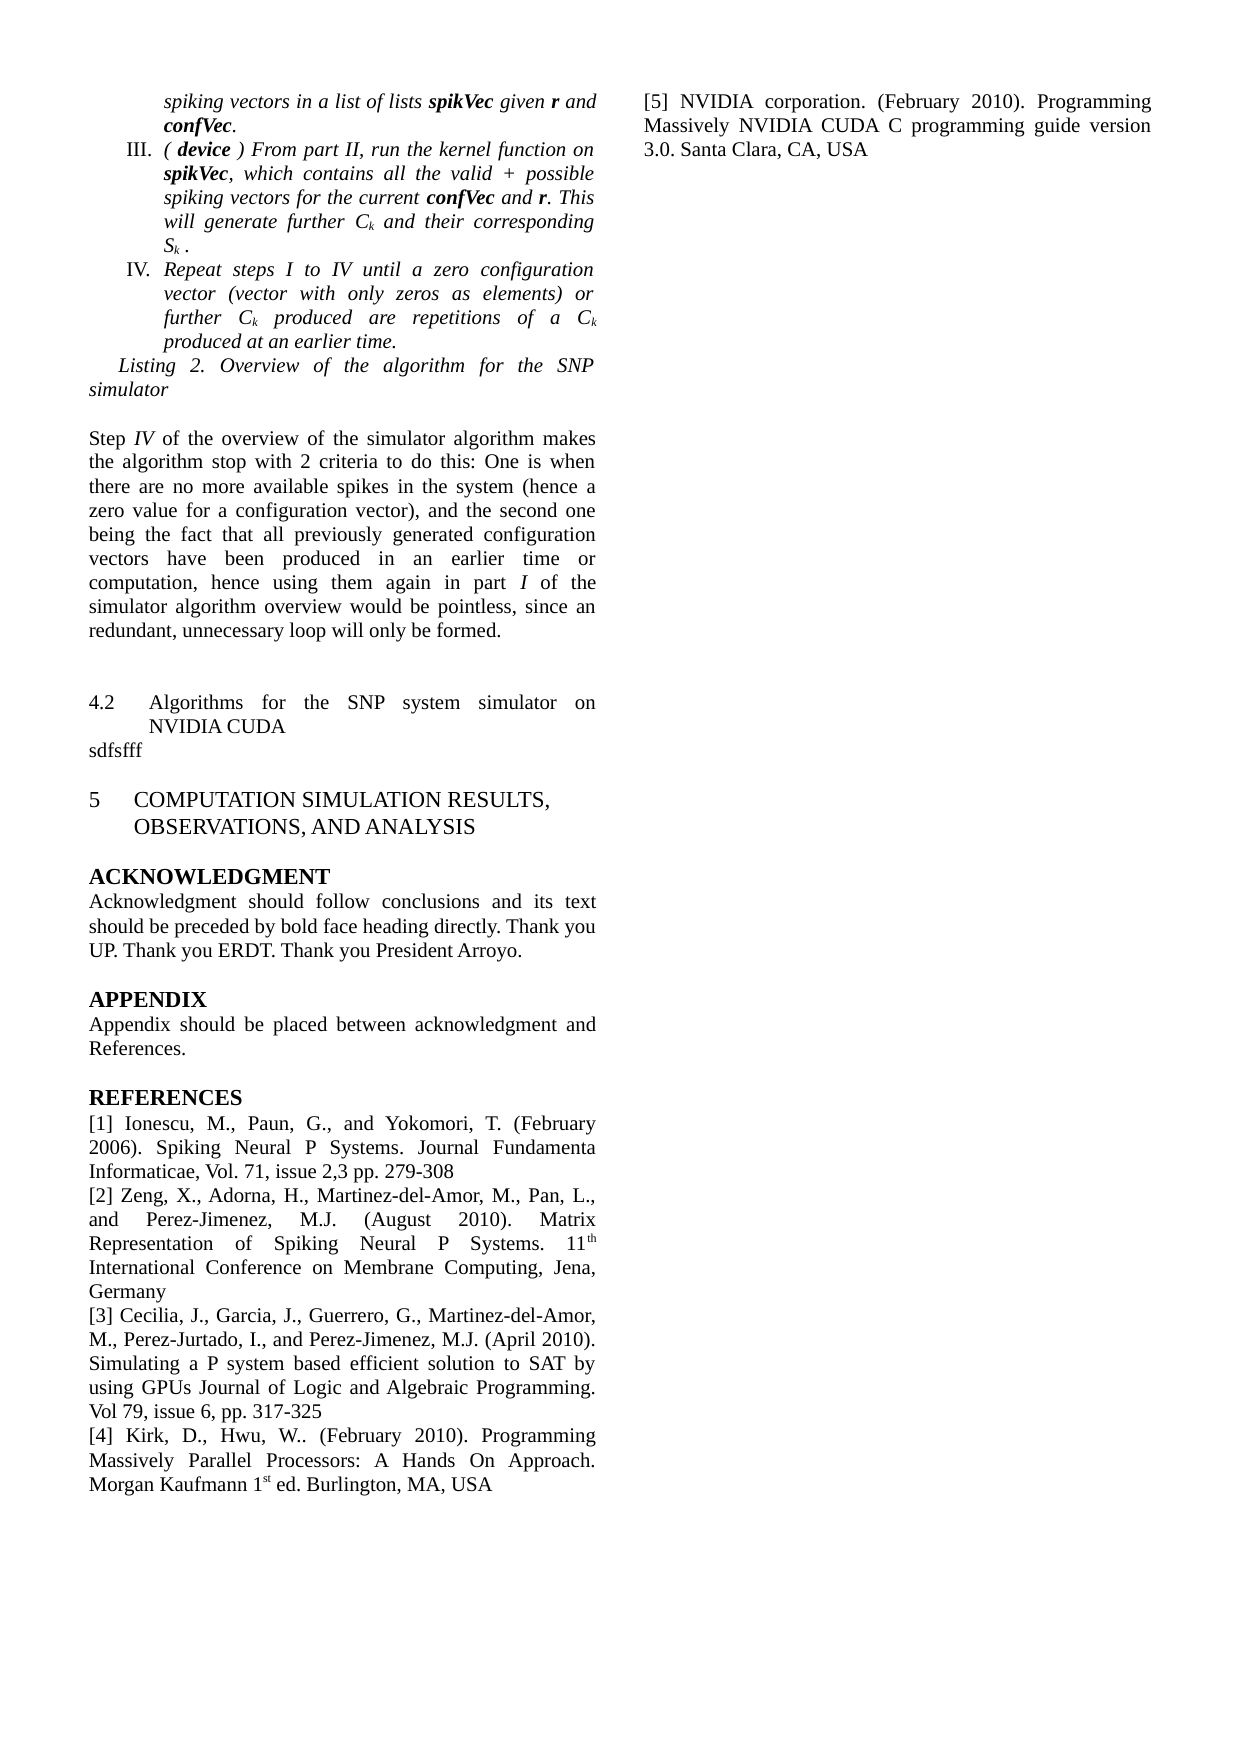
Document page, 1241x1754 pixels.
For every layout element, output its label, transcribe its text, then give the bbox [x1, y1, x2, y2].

list spiking vectors in a list of lists spikVec given r and confVec. [126, 88, 596, 137]
subtitle References [88, 1084, 596, 1111]
list Repeat steps I to IV until a zero configuration vector (vector with only zeros as elements) or further Ck produced are repetitions of a Ck produced at an earlier time. [126, 257, 596, 353]
text Listing 2. Overview of the algorithm for the SNP simulator [88, 353, 596, 401]
list ( device ) From part II, run the kernel function on spikVec, which contains all the valid + possible spiking vectors for the current confVec and r. This will generate further Ck and their corresponding Sk . [126, 137, 596, 257]
list [5] NVIDIA corporation. (February 2010). Programming Massively NVIDIA CUDA C programming guide version 3.0. Santa Clara, CA, USA [644, 88, 1152, 161]
list [1] Ionescu, M., Paun, G., and Yokomori, T. (February 2006). Spiking Neural P Systems. Journal Fundamenta Informaticae, Vol. 71, issue 2,3 pp. 279-308 [88, 1111, 596, 1183]
text sdfsfff [88, 738, 596, 762]
list [3] Cecilia, J., Garcia, J., Guerrero, G., Martinez-del-Amor, M., Perez-Jurtado, I., and Perez-Jimenez, M.J. (April 2010). Simulating a P system based efficient solution to SAT by using GPUs Journal of Logic and Algebraic Programming. Vol 79, issue 6, pp. 317-325 [88, 1303, 596, 1423]
list [4] Kirk, D., Hwu, W.. (February 2010). Programming Massively Parallel Processors: A Hands On Approach. Morgan Kaufmann 1st ed. Burlington, MA, USA [88, 1423, 596, 1496]
text Acknowledgment should follow conclusions and its text should be preceded by bold face heading directly. Thank you UP. Thank you ERDT. Thank you President Arroyo. [88, 889, 596, 962]
subtitle Appendix [88, 986, 596, 1012]
text Appendix should be placed between acknowledgment and References. [88, 1012, 596, 1060]
list [2] Zeng, X., Adorna, H., Martinez-del-Amor, M., Pan, L., and Perez-Jimenez, M.J. (August 2010). Matrix Representation of Spiking Neural P Systems. 11th International Conference on Membrane Computing, Jena, Germany [88, 1183, 596, 1303]
subtitle Algorithms for the SNP system simulator on NVIDIA CUDA [88, 690, 596, 738]
subtitle Acknowledgment [88, 863, 596, 889]
subtitle Computation simulation results, observations, and analysis [88, 786, 596, 839]
text Step IV of the overview of the simulator algorithm makes the algorithm stop with 2 criteria to do this: One is when there are no more available spikes in the system (hence a zero value for a configuration vector), and the second one being the fact that all previously generated configuration vectors have been produced in an earlier time or computation, hence using them again in part I of the simulator algorithm overview would be pointless, since an redundant, unnecessary loop will only be formed. [88, 425, 596, 642]
